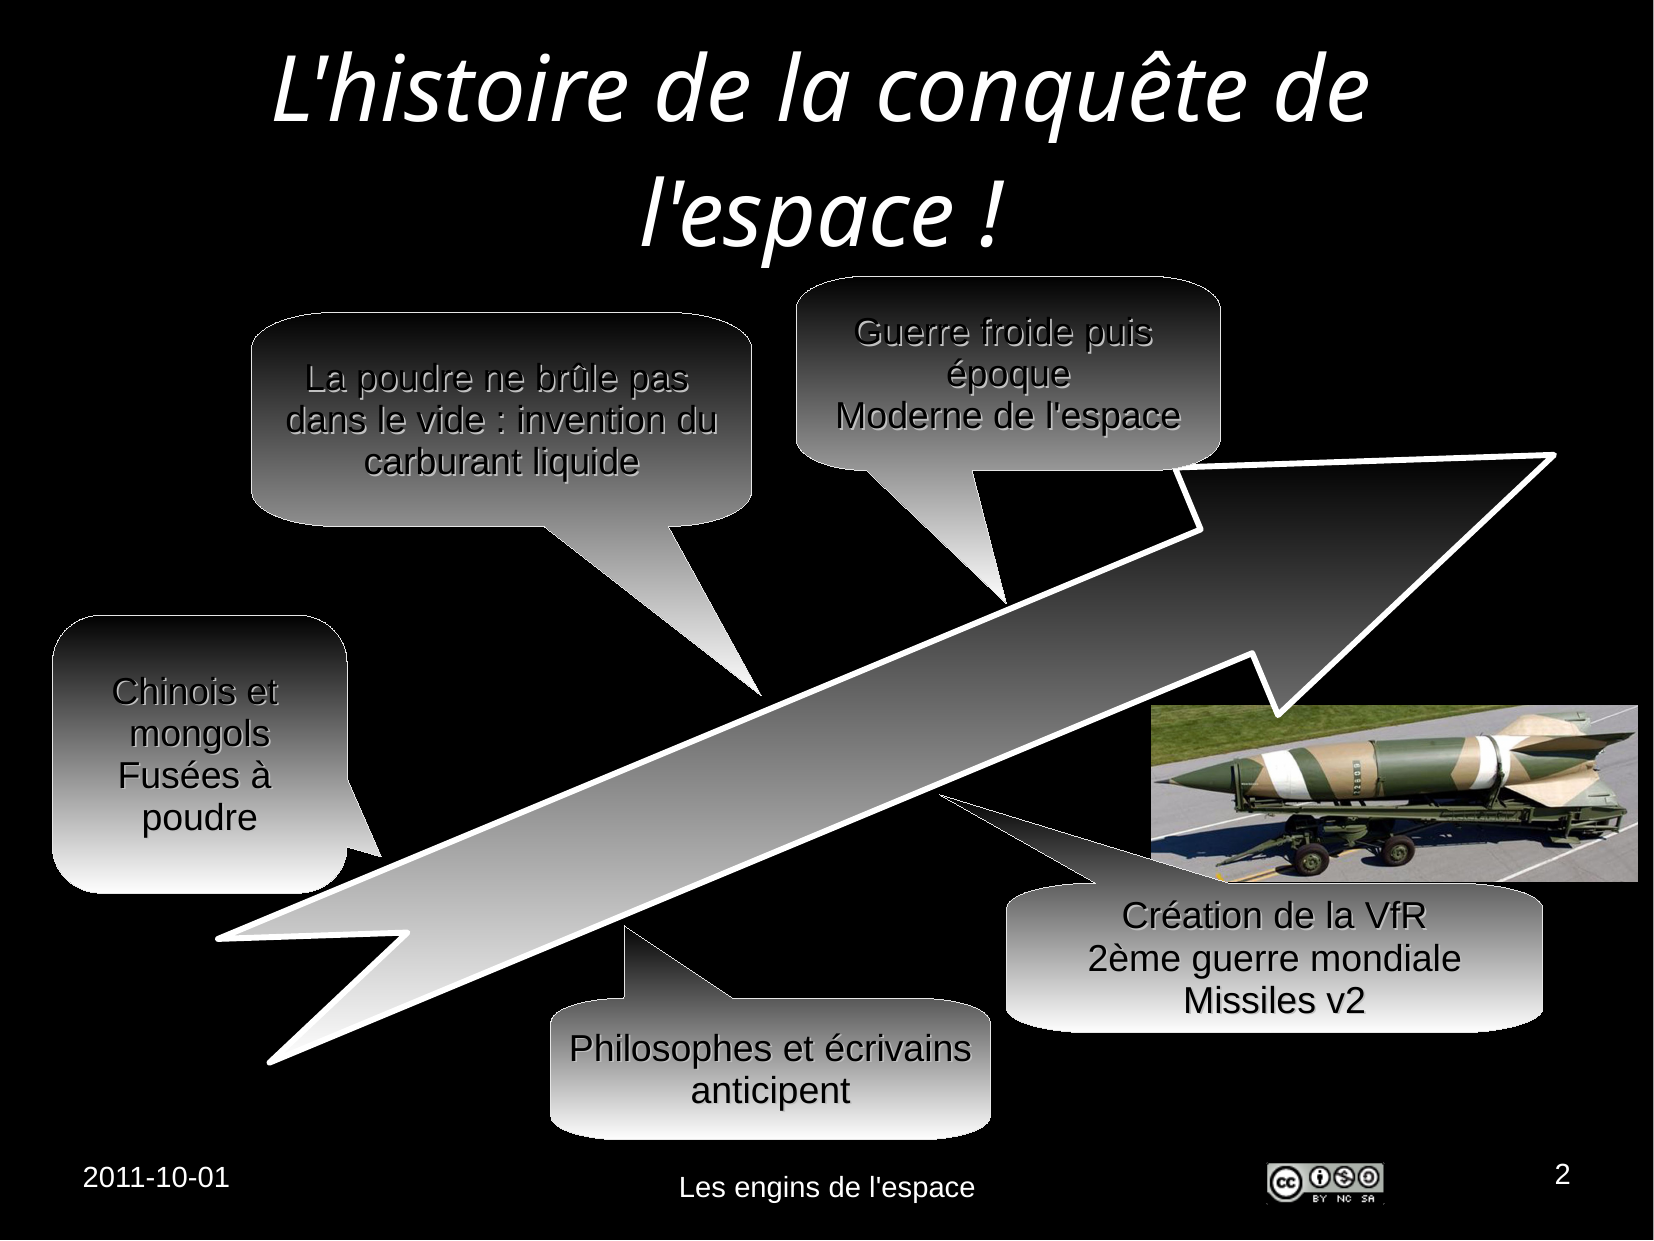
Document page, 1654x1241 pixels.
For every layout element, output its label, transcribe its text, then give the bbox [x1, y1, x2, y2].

picture [1151, 705, 1638, 882]
text_box Guerre froide puis époque Moderne de l'espace [796, 276, 1221, 604]
text_box Philosophes et écrivains anticipent [550, 925, 991, 1140]
title L'histoire de la conquête de l'espace ! [77, 18, 1566, 278]
text_box [217, 454, 1555, 1063]
text_box Création de la VfR 2ème guerre mondiale Missiles v2 [939, 794, 1543, 1033]
text_box La poudre ne brûle pas dans le vide : invention du carburant liquide [251, 312, 762, 696]
text_box Chinois et mongols Fusées à poudre [52, 615, 382, 894]
picture [1266, 1162, 1385, 1205]
